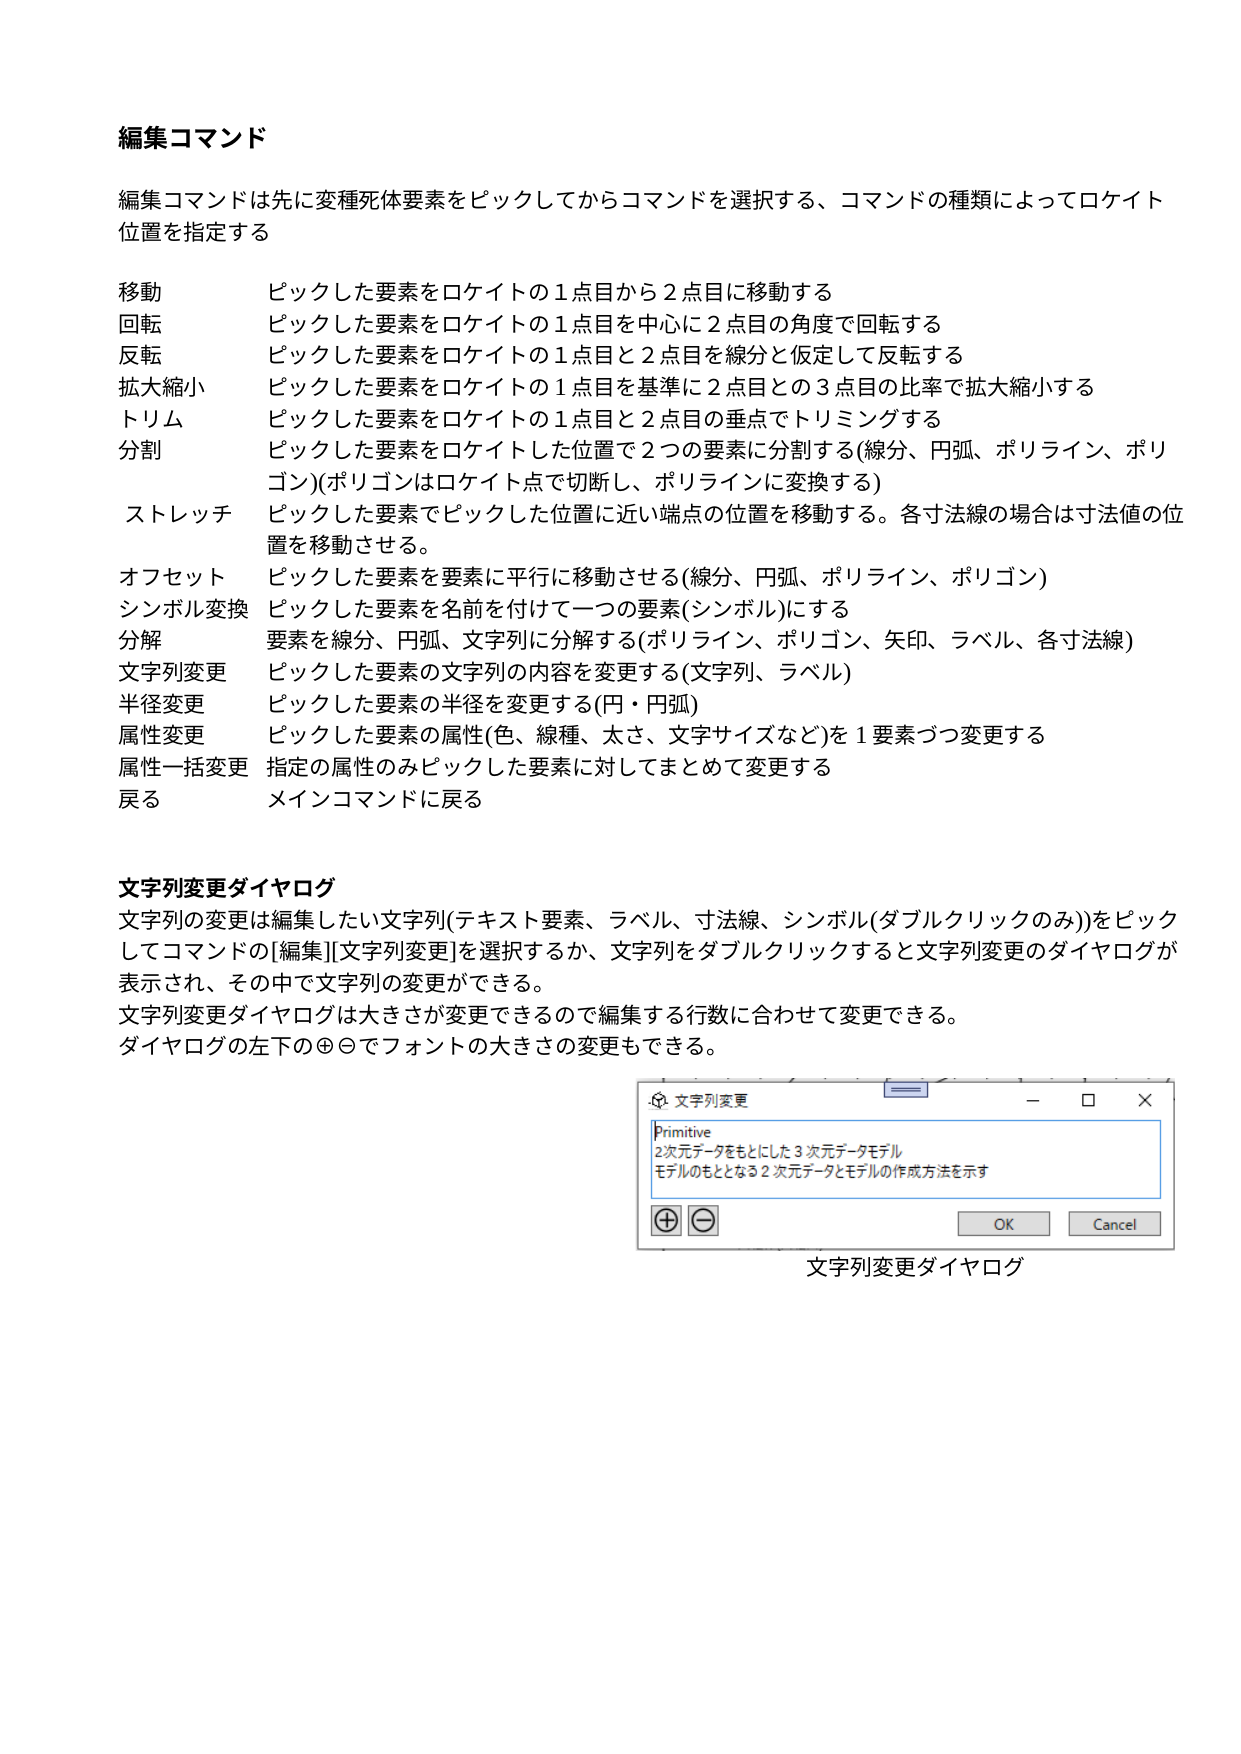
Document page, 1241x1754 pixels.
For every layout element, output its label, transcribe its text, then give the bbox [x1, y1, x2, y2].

text 回転 ピックした要素をロケイトの１点目を中心に２点目の角度で回転する [118, 307, 1187, 338]
text 文字列変更ダイヤログは大きさが変更できるので編集する行数に合わせて変更できる。 [118, 998, 1187, 1029]
text 拡大縮小 ピックした要素をロケイトの1点目を基準に２点目との３点目の比率で拡大縮小する [118, 370, 1187, 402]
text 文字列変更ダイヤログ [118, 871, 1187, 903]
text 分割 ピックした要素をロケイトした位置で２つの要素に分割する(線分、円弧、ポリライン、ポリゴン)(ポリゴンはロケイト点で切断し、ポリラインに変換する) [118, 433, 1187, 497]
text 分解 要素を線分、円弧、文字列に分解する(ポリライン、ポリゴン、矢印、ラベル、各寸法線) [118, 623, 1187, 655]
text オフセット ピックした要素を要素に平行に移動させる(線分、円弧、ポリライン、ポリゴン) [118, 560, 1187, 592]
text 文字列の変更は編集したい文字列(テキスト要素、ラベル、寸法線、シンボル(ダブルクリックのみ))をピックしてコマンドの[編集][文字列変更]を選択するか、文字列をダブルクリックすると文字列変更のダイヤログが表示され、その中で文字列の変更ができる。 [118, 903, 1187, 998]
text 属性一括変更 指定の属性のみピックした要素に対してまとめて変更する [118, 750, 1187, 782]
text シンボル変換 ピックした要素を名前を付けて一つの要素(シンボル)にする [118, 592, 1187, 623]
text 反転 ピックした要素をロケイトの１点目と２点目を線分と仮定して反転する [118, 338, 1187, 370]
text 文字列変更 ピックした要素の文字列の内容を変更する(文字列、ラベル) [118, 655, 1187, 687]
picture [635, 1078, 1175, 1251]
text 移動 ピックした要素をロケイトの１点目から２点目に移動する [118, 275, 1187, 307]
text ストレッチ ピックした要素でピックした位置に近い端点の位置を移動する。各寸法線の場合は寸法値の位置を移動させる。 [124, 497, 1187, 560]
text 半径変更 ピックした要素の半径を変更する(円・円弧) [118, 687, 1187, 718]
text ダイヤログの左下の⊕⊖でフォントの大きさの変更もできる。 [118, 1029, 1187, 1061]
text 編集コマンドは先に変種死体要素をピックしてからコマンドを選択する、コマンドの種類によってロケイト位置を指定する [118, 183, 1187, 246]
text 属性変更 ピックした要素の属性(色、線種、太さ、文字サイズなど)を1要素づつ変更する [118, 718, 1187, 750]
text 編集コマンド [118, 118, 1187, 154]
text 戻る メインコマンドに戻る [118, 782, 1187, 813]
text トリム ピックした要素をロケイトの１点目と２点目の垂点でトリミングする [118, 402, 1187, 433]
